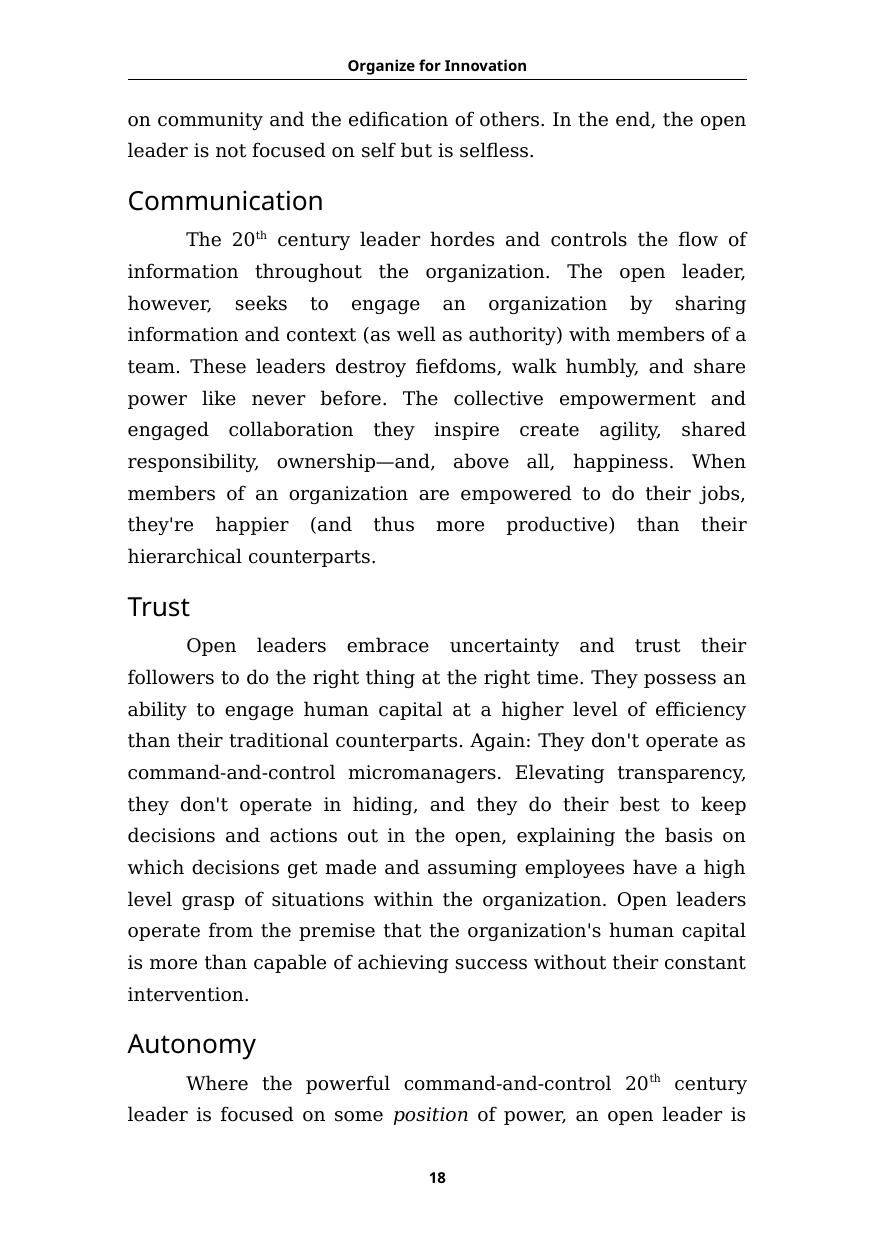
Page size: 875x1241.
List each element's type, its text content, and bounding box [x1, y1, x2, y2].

subtitle Trust [127, 592, 747, 623]
subtitle Communication [127, 187, 747, 217]
text The 20th century leader hordes and controls the flow of information throughout the organization. The open leader, however, seeks to engage an organization by sharing information and context (as well as authority) with members of a team. These leaders destroy fiefdoms, walk humbly, and share power like never before. The collective empowerment and engaged collaboration they inspire create agility, shared responsibility, ownership—and, above all, happiness. When members of an organization are empowered to do their jobs, they're happier (and thus more productive) than their hierarchical counterparts. [127, 229, 747, 568]
text Where the powerful command-and-control 20th century leader is focused on some position of power, an open leader is [127, 1073, 747, 1126]
text Open leaders embrace uncertainty and trust their followers to do the right thing at the right time. They possess an ability to engage human capital at a higher level of efficiency than their traditional counterparts. Again: They don't operate as command-and-control micromanagers. Elevating transparency, they don't operate in hiding, and they do their best to keep decisions and actions out in the open, explaining the basis on which decisions get made and assuming employees have a high level grasp of situations within the organization. Open leaders operate from the premise that the organization's human capital is more than capable of achieving success without their constant intervention. [127, 635, 747, 1005]
text on community and the edification of others. In the end, the open leader is not focused on self but is selfless. [127, 109, 747, 162]
subtitle Autonomy [127, 1030, 747, 1060]
